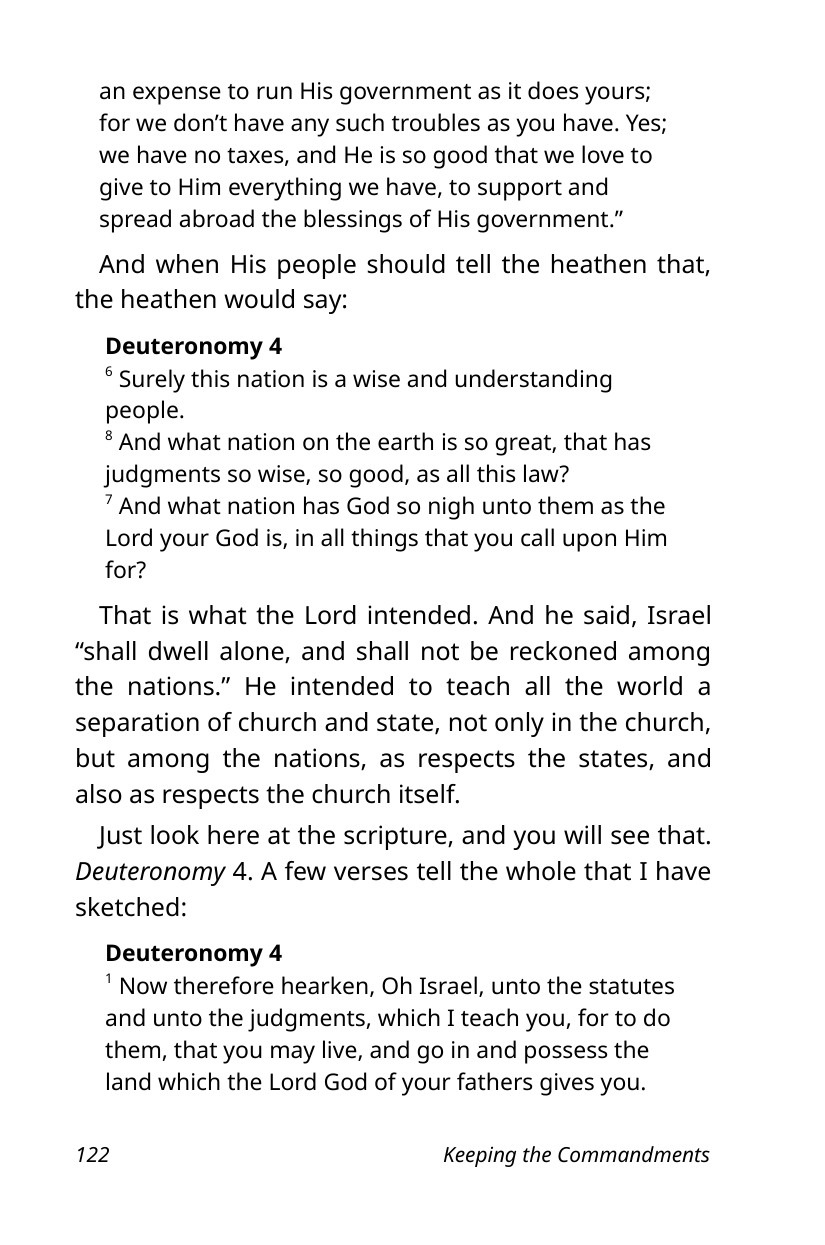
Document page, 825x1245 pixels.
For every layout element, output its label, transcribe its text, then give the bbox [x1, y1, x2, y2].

text Deuteronomy 4 [105, 937, 712, 968]
text 1 Now therefore hearken, Oh Israel, unto the statutes and unto the judgments, which I teach you, for to do them, that you may live, and go in and possess the land which the Lord God of your fathers gives you. [105, 970, 682, 1097]
text That is what the Lord intended. And he said, Israel “shall dwell alone, and shall not be reckoned among the nations.” He intended to teach all the world a separation of church and state, not only in the church, but among the nations, as respects the states, and also as respects the church itself. [75, 598, 712, 810]
text Deuteronomy 4 [105, 330, 712, 361]
text And when His people should tell the heathen that, the heathen would say: [75, 246, 712, 316]
text 7 And what nation has God so nigh unto them as the Lord your God is, in all things that you call upon Him for? [105, 490, 682, 585]
text 6 Surely this nation is a wise and understanding people. [105, 362, 682, 426]
text 8 And what nation on the earth is so great, that has judgments so wise, so good, as all this law? [105, 426, 682, 489]
text an expense to run His government as it does yours; for we don’t have any such troubles as you have. Yes; we have no taxes, and He is so good that we love to give to Him everything we have, to support and spread abroad the blessings of His government.” [99, 75, 688, 234]
text Just look here at the scripture, and you will see that. Deuteronomy 4. A few verses tell the whole that I have sketched: [75, 818, 712, 923]
